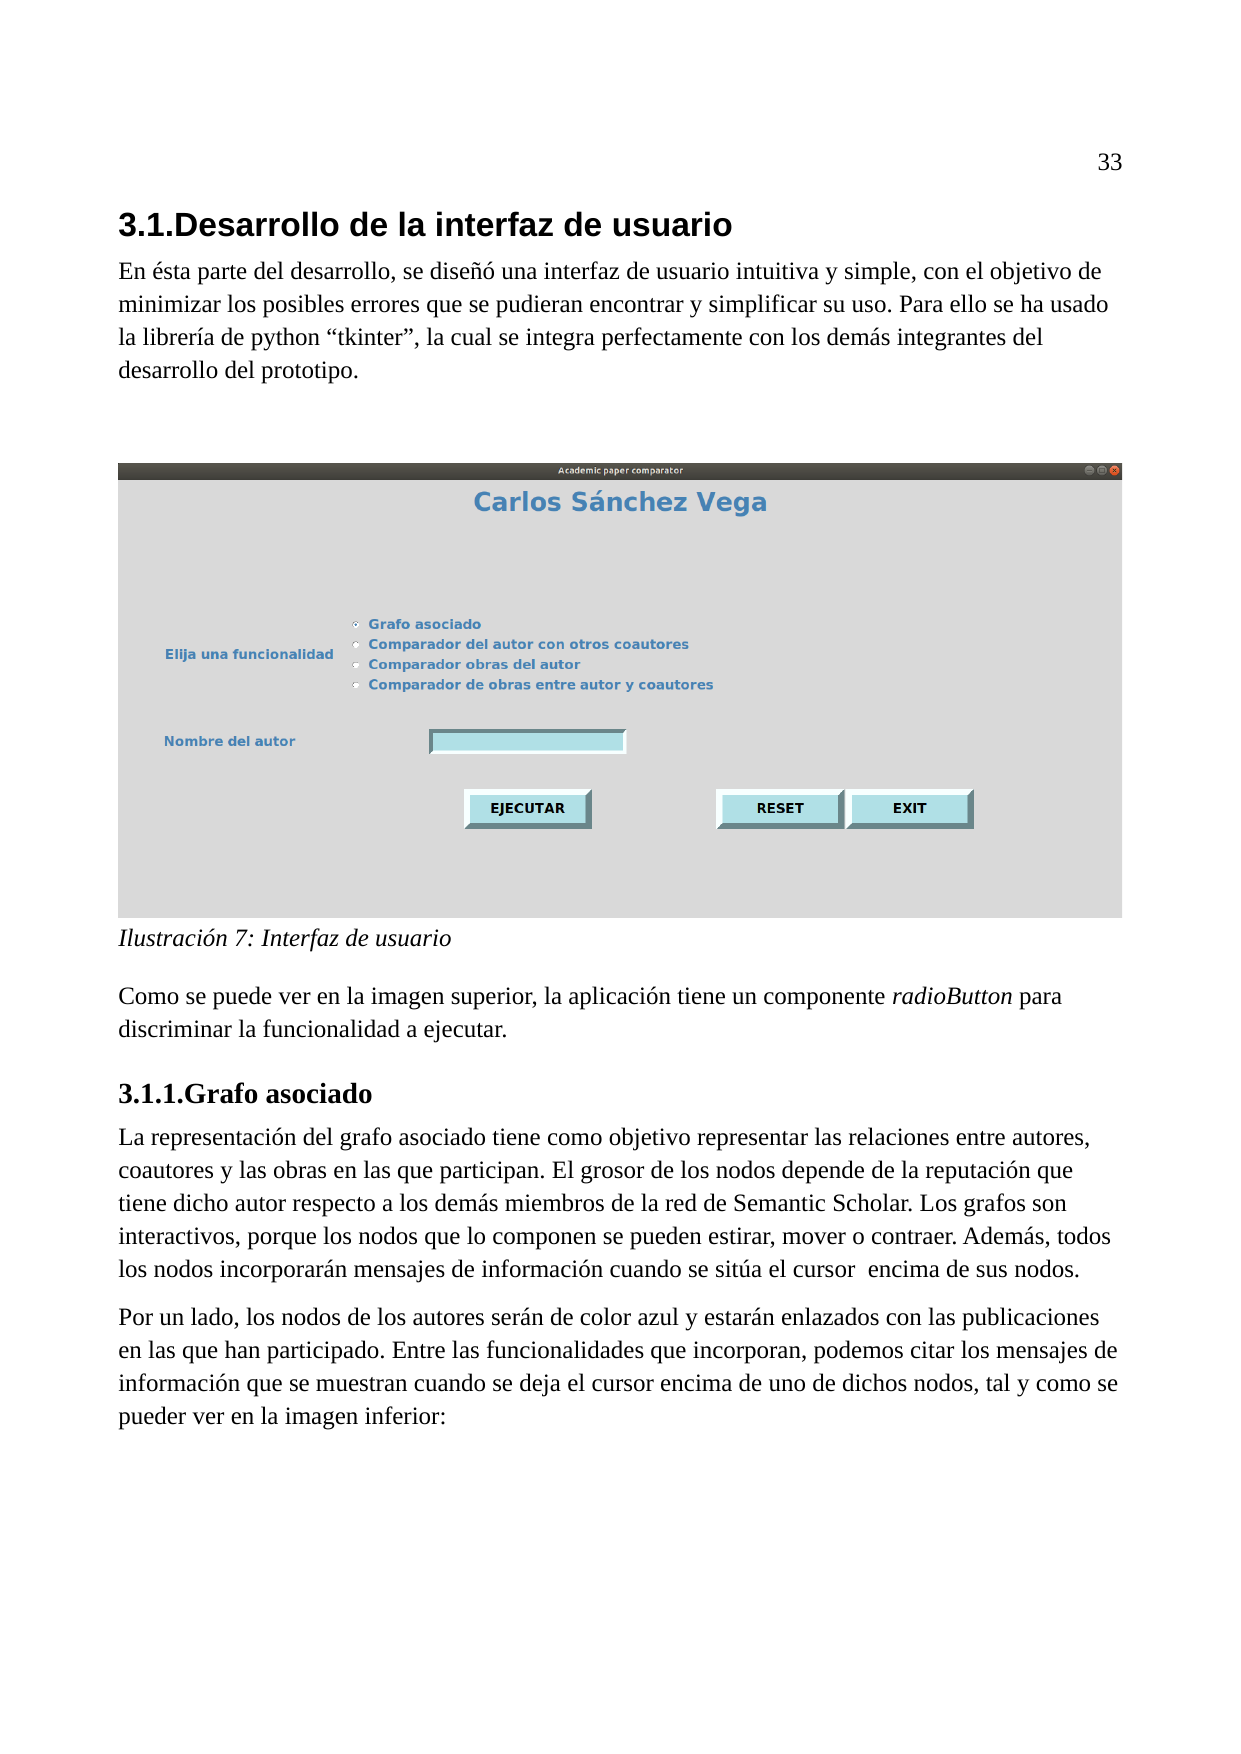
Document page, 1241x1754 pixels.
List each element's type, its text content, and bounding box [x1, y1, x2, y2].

text Ilustración 7: Interfaz de usuario [118, 918, 1122, 952]
text Como se puede ver en la imagen superior, la aplicación tiene un componente radioButton para discriminar la funcionalidad a ejecutar. [118, 981, 1122, 1043]
subtitle 3.1.Desarrollo de la interfaz de usuario [118, 205, 1122, 244]
text La representación del grafo asociado tiene como objetivo representar las relaciones entre autores, coautores y las obras en las que participan. El grosor de los nodos depende de la reputación que tiene dicho autor respecto a los demás miembros de la red de Semantic Scholar. Los grafos son interactivos, porque los nodos que lo componen se pueden estirar, mover o contraer. Además, todos los nodos incorporarán mensajes de información cuando se sitúa el cursor encima de sus nodos. [118, 1122, 1122, 1283]
text Por un lado, los nodos de los autores serán de color azul y estarán enlazados con las publicaciones en las que han participado. Entre las funcionalidades que incorporan, podemos citar los mensajes de información que se muestran cuando se deja el cursor encima de uno de dichos nodos, tal y como se pueder ver en la imagen inferior: [118, 1302, 1122, 1429]
subtitle 3.1.1.Grafo asociado [118, 1076, 1122, 1109]
text En ésta parte del desarrollo, se diseñó una interfaz de usuario intuitiva y simple, con el objetivo de minimizar los posibles errores que se pudieran encontrar y simplificar su uso. Para ello se ha usado la librería de python “tkinter”, la cual se integra perfectamente con los demás integrantes del desarrollo del prototipo. [118, 256, 1122, 384]
picture [118, 463, 1123, 918]
